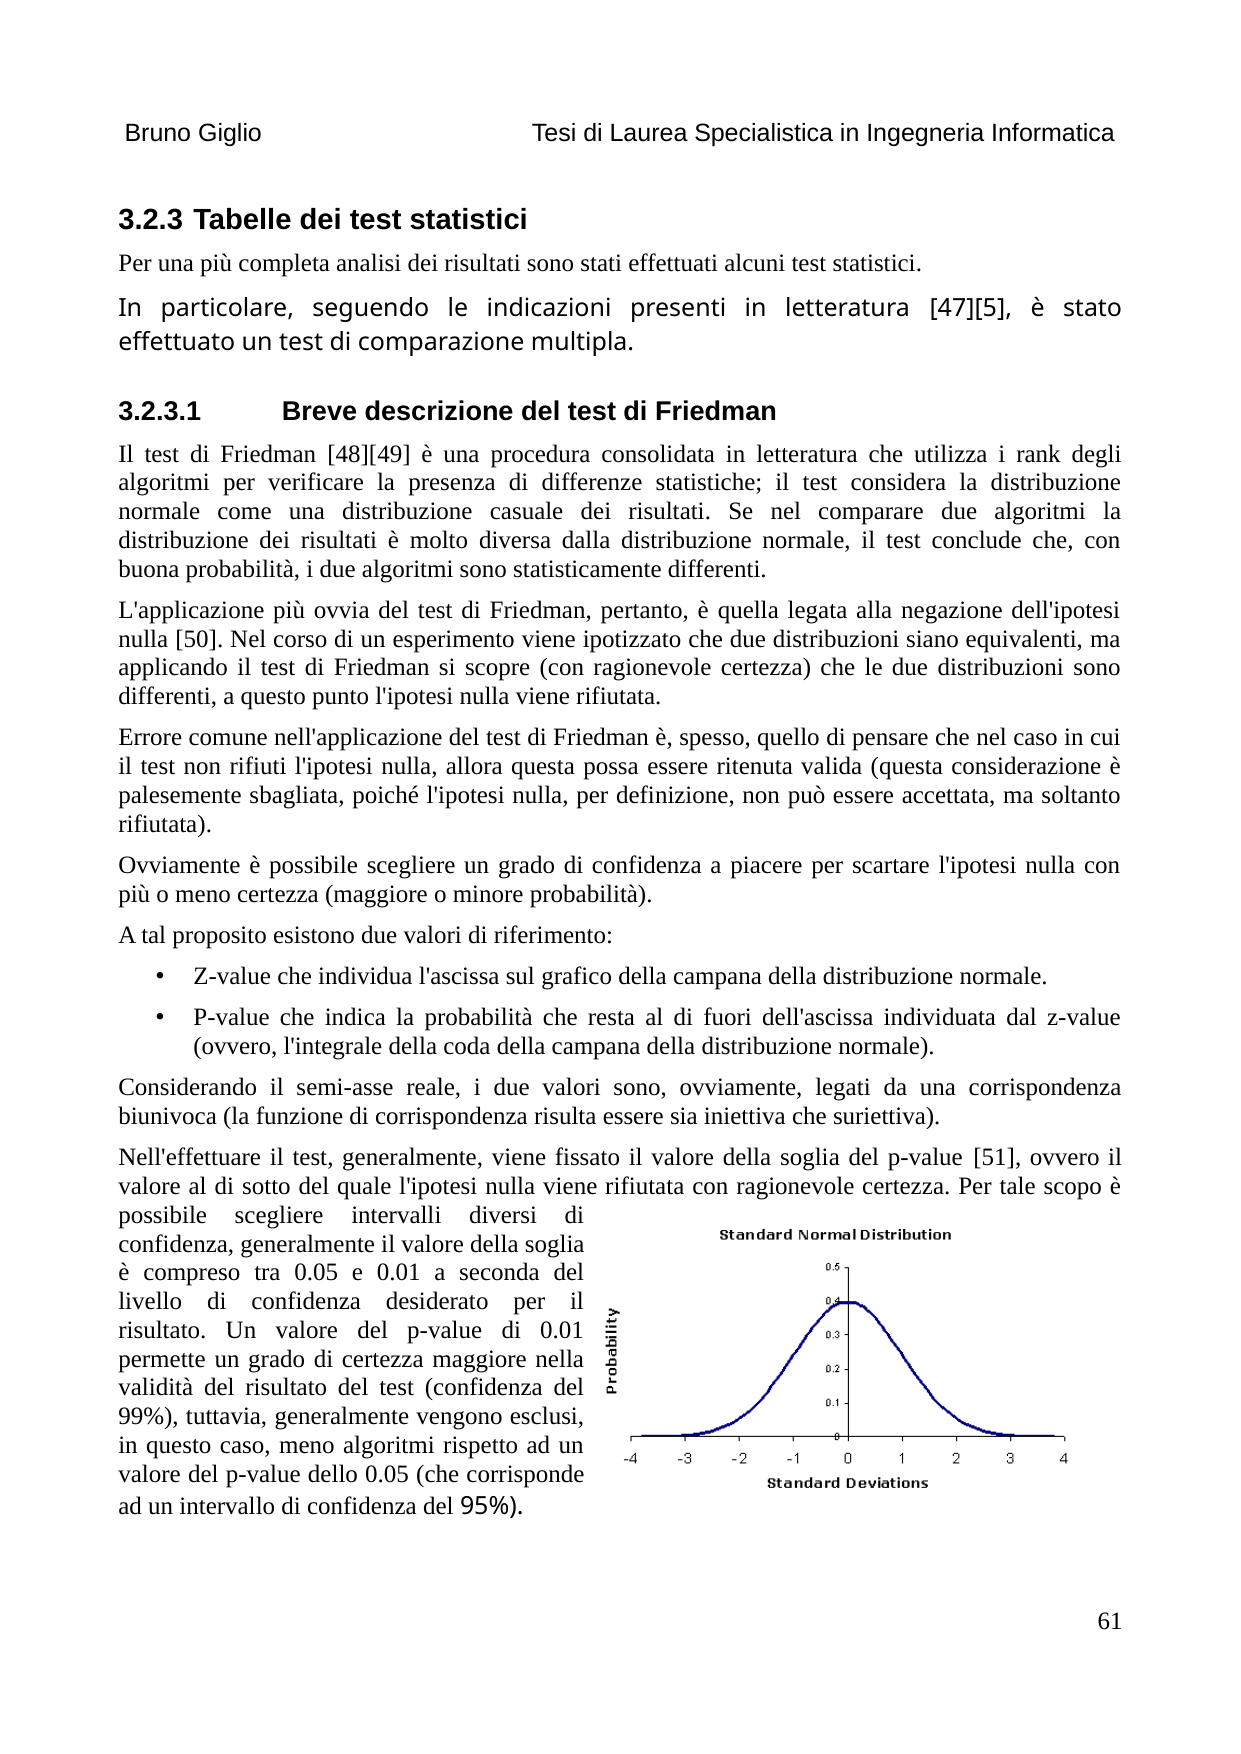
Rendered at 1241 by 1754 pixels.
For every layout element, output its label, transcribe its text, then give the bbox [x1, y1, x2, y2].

text Il test di Friedman [48][49] è una procedura consolidata in letteratura che utilizza i rank degli algoritmi per verificare la presenza di differenze statistiche; il test considera la distribuzione normale come una distribuzione casuale dei risultati. Se nel comparare due algoritmi la distribuzione dei risultati è molto diversa dalla distribuzione normale, il test conclude che, con buona probabilità, i due algoritmi sono statisticamente differenti. [118, 439, 1122, 582]
text A tal proposito esistono due valori di riferimento: [118, 920, 1122, 949]
subtitle Tabelle dei test statistici [118, 202, 1122, 236]
text Considerando il semi-asse reale, i due valori sono, ovviamente, legati da una corrispondenza biunivoca (la funzione di corrispondenza risulta essere sia iniettiva che suriettiva). [118, 1072, 1122, 1130]
list Z-value che individua l'ascissa sul grafico della campana della distribuzione normale. [156, 961, 1122, 990]
subtitle Breve descrizione del test di Friedman [118, 395, 1122, 426]
picture [584, 1212, 1087, 1507]
text Errore comune nell'applicazione del test di Friedman è, spesso, quello di pensare che nel caso in cui il test non rifiuti l'ipotesi nulla, allora questa possa essere ritenuta valida (questa considerazione è palesemente sbagliata, poiché l'ipotesi nulla, per definizione, non può essere accettata, ma soltanto rifiutata). [118, 722, 1122, 837]
text Nell'effettuare il test, generalmente, viene fissato il valore della soglia del p-value [51], ovvero il valore al di sotto del quale l'ipotesi nulla viene rifiutata con ragionevole certezza. Per tale scopo è possibile scegliere intervalli diversi di confidenza, generalmente il valore della soglia è compreso tra 0.05 e 0.01 a seconda del livello di confidenza desiderato per il risultato. Un valore del p-value di 0.01 permette un grado di certezza maggiore nella validità del risultato del test (confidenza del 99%), tuttavia, generalmente vengono esclusi, in questo caso, meno algoritmi rispetto ad un valore del p-value dello 0.05 (che corrisponde ad un intervallo di confidenza del 95%). [118, 1142, 1122, 1522]
text Ovviamente è possibile scegliere un grado di confidenza a piacere per scartare l'ipotesi nulla con più o meno certezza (maggiore o minore probabilità). [118, 850, 1122, 907]
text In particolare, seguendo le indicazioni presenti in letteratura [47][5], è stato effettuato un test di comparazione multipla. [118, 289, 1122, 357]
text L'applicazione più ovvia del test di Friedman, pertanto, è quella legata alla negazione dell'ipotesi nulla [50]. Nel corso di un esperimento viene ipotizzato che due distribuzioni siano equivalenti, ma applicando il test di Friedman si scopre (con ragionevole certezza) che le due distribuzioni sono differenti, a questo punto l'ipotesi nulla viene rifiutata. [118, 595, 1122, 710]
list P-value che indica la probabilità che resta al di fuori dell'ascissa individuata dal z-value (ovvero, l'integrale della coda della campana della distribuzione normale). [156, 1002, 1122, 1060]
text Per una più completa analisi dei risultati sono stati effettuati alcuni test statistici. [118, 248, 1122, 277]
